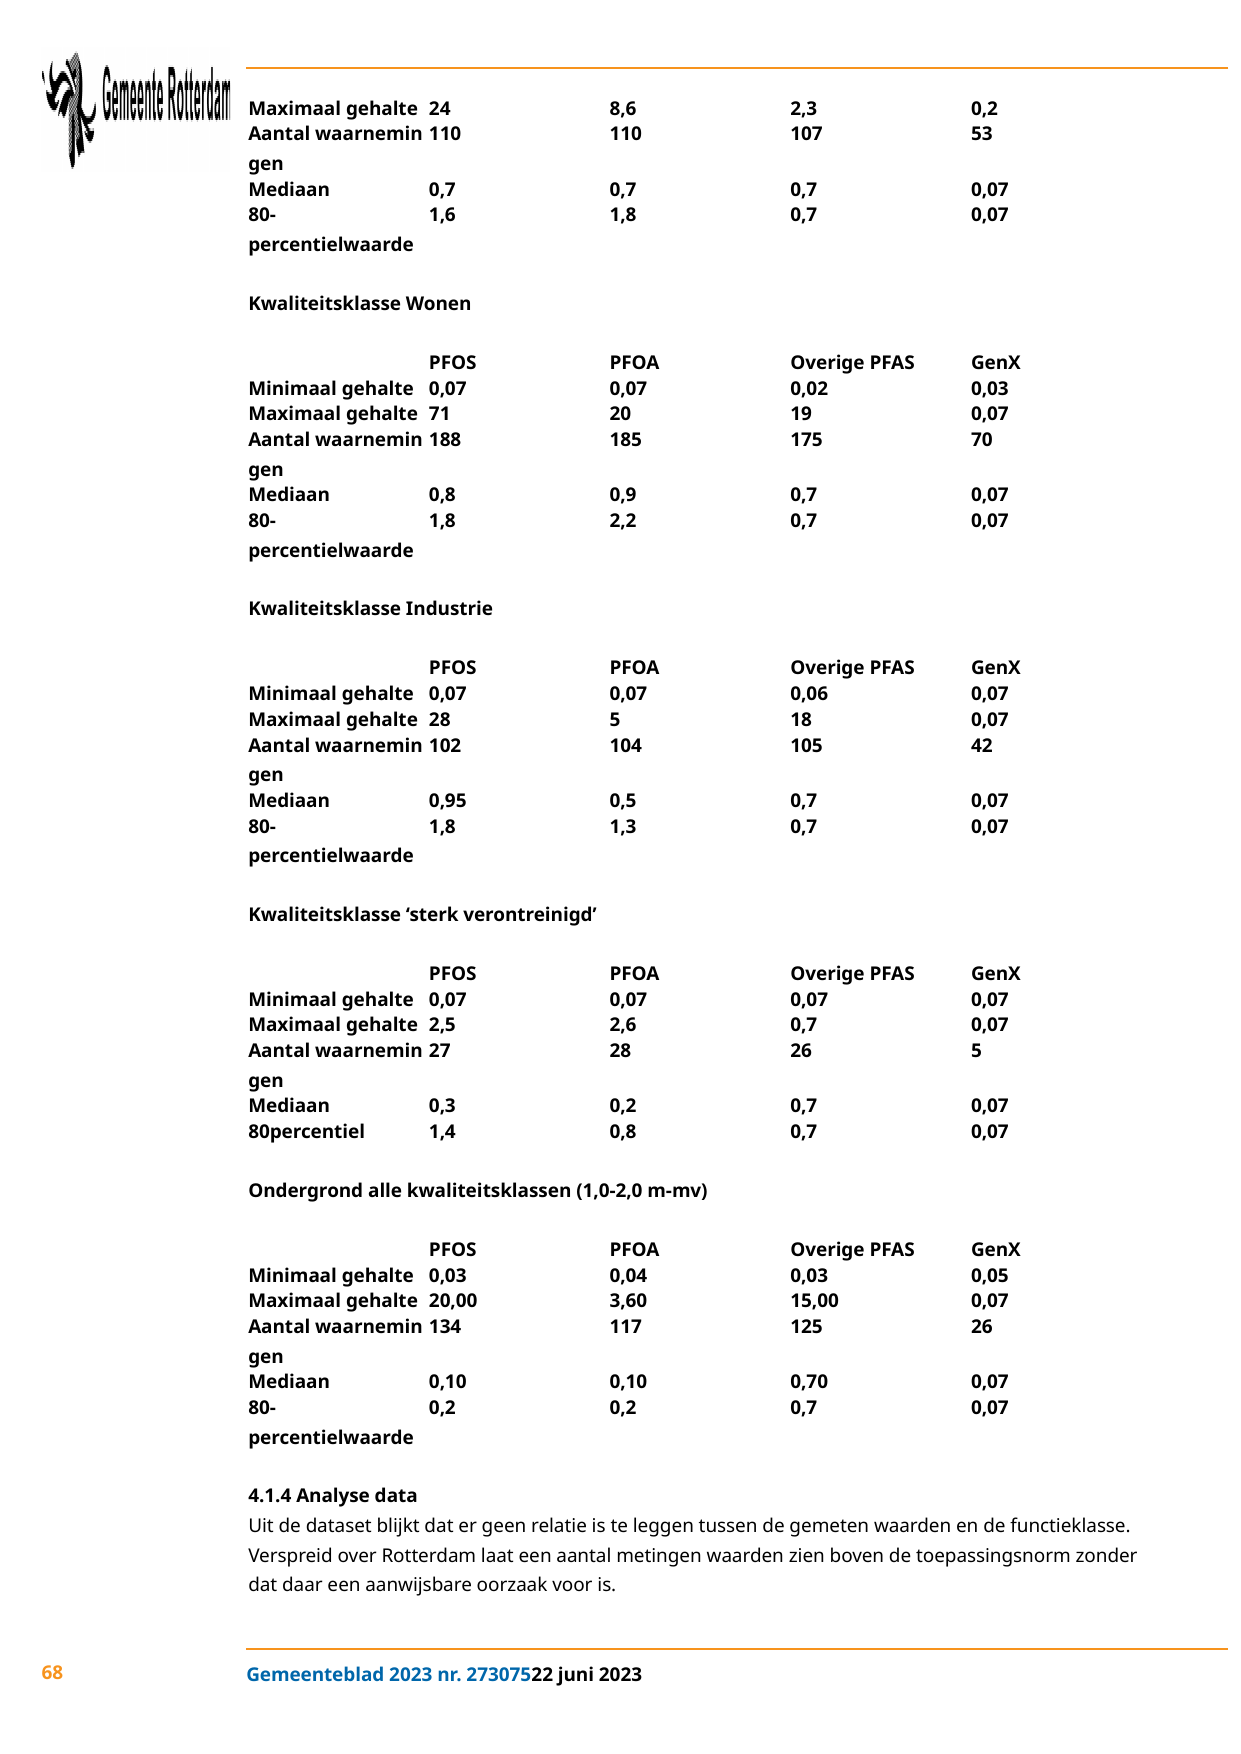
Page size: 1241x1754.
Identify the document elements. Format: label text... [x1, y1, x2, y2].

text Ondergrond alle kwaliteitsklassen (1,0-2,0 m-mv) [248, 1177, 1152, 1203]
table_cell 0,7 [790, 507, 971, 562]
table_cell 70 [971, 426, 1152, 481]
table_cell Aantal waarnemingen [248, 732, 429, 787]
text Kwaliteitsklasse Industrie [248, 595, 1152, 621]
table_cell Mediaan [248, 481, 429, 507]
table_cell 28 [609, 1038, 790, 1093]
table_cell 0,07 [971, 680, 1152, 706]
table_cell 80­percentiel [248, 1119, 429, 1144]
table_cell 80­percentielwaarde [248, 507, 429, 562]
table_cell 134 [429, 1314, 609, 1369]
table_cell 2,2 [609, 507, 790, 562]
table_cell 5 [971, 1038, 1152, 1093]
table_cell 0,10 [429, 1369, 609, 1394]
table_cell 0,5 [609, 787, 790, 813]
table_cell 15,00 [790, 1288, 971, 1313]
table_cell 80­percentielwaarde [248, 813, 429, 868]
table_header PFOS [429, 349, 609, 375]
table_cell Mediaan [248, 787, 429, 813]
table_cell 0,7 [790, 1119, 971, 1144]
table_cell Minimaal gehalte [248, 375, 429, 400]
table_cell 0,07 [971, 813, 1152, 868]
table_header [248, 1236, 429, 1262]
table_header GenX [971, 1236, 1152, 1262]
text Kwaliteitsklasse Wonen [248, 290, 1152, 315]
table_cell Aantal waarnemingen [248, 121, 429, 176]
table_cell Minimaal gehalte [248, 1262, 429, 1288]
table_cell 0,07 [971, 1119, 1152, 1144]
table_cell Mediaan [248, 176, 429, 202]
table_cell 0,07 [971, 1369, 1152, 1394]
table_cell Aantal waarnemingen [248, 1314, 429, 1369]
table_header Overige PFAS [790, 960, 971, 986]
table_cell Minimaal gehalte [248, 680, 429, 706]
table_header PFOA [609, 655, 790, 680]
table_cell 0,03 [429, 1262, 609, 1288]
table_cell Mediaan [248, 1369, 429, 1394]
table_cell 5 [609, 706, 790, 732]
table_cell 0,2 [609, 1395, 790, 1450]
table_cell 0,07 [429, 375, 609, 400]
table_cell 53 [971, 121, 1152, 176]
table_header GenX [971, 655, 1152, 680]
table_cell 0,07 [429, 680, 609, 706]
table_cell 0,07 [971, 986, 1152, 1012]
table_cell 2,5 [429, 1012, 609, 1037]
table_cell 1,8 [429, 813, 609, 868]
table_cell Minimaal gehalte [248, 986, 429, 1012]
table_cell 0,07 [971, 481, 1152, 507]
table_cell 19 [790, 400, 971, 426]
table_cell 102 [429, 732, 609, 787]
table_cell 1,6 [429, 202, 609, 257]
table_cell 80­percentielwaarde [248, 1395, 429, 1450]
table_cell 110 [609, 121, 790, 176]
table_cell 0,7 [790, 481, 971, 507]
table_cell 0,03 [971, 375, 1152, 400]
table_cell 0,07 [609, 986, 790, 1012]
table_cell 0,05 [971, 1262, 1152, 1288]
table_cell 117 [609, 1314, 790, 1369]
table_cell 0,07 [971, 202, 1152, 257]
table_cell 0,10 [609, 1369, 790, 1394]
table_cell 110 [429, 121, 609, 176]
table_cell 0,07 [429, 986, 609, 1012]
table_header PFOS [429, 655, 609, 680]
table_header [248, 655, 429, 680]
table_cell 2,6 [609, 1012, 790, 1037]
table_cell 0,7 [790, 1395, 971, 1450]
table_header GenX [971, 960, 1152, 986]
table_cell 188 [429, 426, 609, 481]
table_cell 0,3 [429, 1093, 609, 1118]
table_cell 20,00 [429, 1288, 609, 1313]
table_header PFOS [429, 960, 609, 986]
table_cell 0,8 [609, 1119, 790, 1144]
table_cell Mediaan [248, 1093, 429, 1118]
table_cell 125 [790, 1314, 971, 1369]
table_cell 0,07 [971, 1395, 1152, 1450]
table_cell 26 [790, 1038, 971, 1093]
table_header PFOA [609, 349, 790, 375]
table_header GenX [971, 349, 1152, 375]
table_cell 0,07 [971, 706, 1152, 732]
table_cell Maximaal gehalte [248, 1288, 429, 1313]
table_cell Aantal waarnemingen [248, 426, 429, 481]
table_cell 0,07 [971, 1093, 1152, 1118]
table_cell Maximaal gehalte [248, 1012, 429, 1037]
table_cell 0,7 [609, 176, 790, 202]
table_header Overige PFAS [790, 1236, 971, 1262]
table_header [248, 349, 429, 375]
table_cell 107 [790, 121, 971, 176]
table_cell 0,9 [609, 481, 790, 507]
table_cell 24 [429, 95, 609, 121]
table_header Overige PFAS [790, 655, 971, 680]
table_cell 0,07 [609, 375, 790, 400]
table_header [248, 960, 429, 986]
table_cell 80­percentielwaarde [248, 202, 429, 257]
table_cell 26 [971, 1314, 1152, 1369]
table_cell 18 [790, 706, 971, 732]
table_header Overige PFAS [790, 349, 971, 375]
table_cell 71 [429, 400, 609, 426]
table_cell 0,2 [429, 1395, 609, 1450]
table_cell 0,8 [429, 481, 609, 507]
table_cell Maximaal gehalte [248, 95, 429, 121]
table_cell 27 [429, 1038, 609, 1093]
table_cell 0,7 [790, 787, 971, 813]
table_header PFOS [429, 1236, 609, 1262]
table_cell 105 [790, 732, 971, 787]
table_cell 1,3 [609, 813, 790, 868]
table_cell 185 [609, 426, 790, 481]
table_cell 0,07 [971, 787, 1152, 813]
table_cell 0,7 [790, 176, 971, 202]
table_cell 1,8 [609, 202, 790, 257]
table_cell 0,7 [429, 176, 609, 202]
table_cell 0,07 [971, 176, 1152, 202]
table_cell 0,07 [609, 680, 790, 706]
table_header PFOA [609, 960, 790, 986]
table_cell 3,60 [609, 1288, 790, 1313]
table_cell 175 [790, 426, 971, 481]
table_cell 1,4 [429, 1119, 609, 1144]
table_cell Maximaal gehalte [248, 706, 429, 732]
table_cell 0,7 [790, 1012, 971, 1037]
table_cell 0,7 [790, 813, 971, 868]
table_cell 0,70 [790, 1369, 971, 1394]
table_cell 0,07 [971, 1288, 1152, 1313]
table_cell Aantal waarnemingen [248, 1038, 429, 1093]
table_cell 42 [971, 732, 1152, 787]
table_cell 0,95 [429, 787, 609, 813]
table_cell 1,8 [429, 507, 609, 562]
table_cell Maximaal gehalte [248, 400, 429, 426]
table_cell 0,7 [790, 202, 971, 257]
table_cell 8,6 [609, 95, 790, 121]
picture [41, 47, 231, 172]
table_cell 0,07 [971, 507, 1152, 562]
table_cell 104 [609, 732, 790, 787]
text 4.1.4 Analyse data [248, 1483, 1152, 1508]
table_cell 0,07 [971, 400, 1152, 426]
table_cell 28 [429, 706, 609, 732]
table_cell 0,04 [609, 1262, 790, 1288]
table_cell 0,06 [790, 680, 971, 706]
text Uit de dataset blijkt dat er geen relatie is te leggen tussen de gemeten waarden en de functieklasse. Verspreid over Rotterdam laat een aantal metingen waarden zien boven de toepassingsnorm zonder dat daar een aanwijsbare oorzaak voor is. [248, 1512, 1152, 1597]
table_cell 0,2 [971, 95, 1152, 121]
table_cell 0,2 [609, 1093, 790, 1118]
table_cell 0,02 [790, 375, 971, 400]
table_cell 2,3 [790, 95, 971, 121]
table_header PFOA [609, 1236, 790, 1262]
table_cell 0,7 [790, 1093, 971, 1118]
table_cell 0,03 [790, 1262, 971, 1288]
table_cell 0,07 [790, 986, 971, 1012]
table_cell 20 [609, 400, 790, 426]
table_cell 0,07 [971, 1012, 1152, 1037]
text Kwaliteitsklasse ‘sterk verontreinigd’ [248, 901, 1152, 927]
